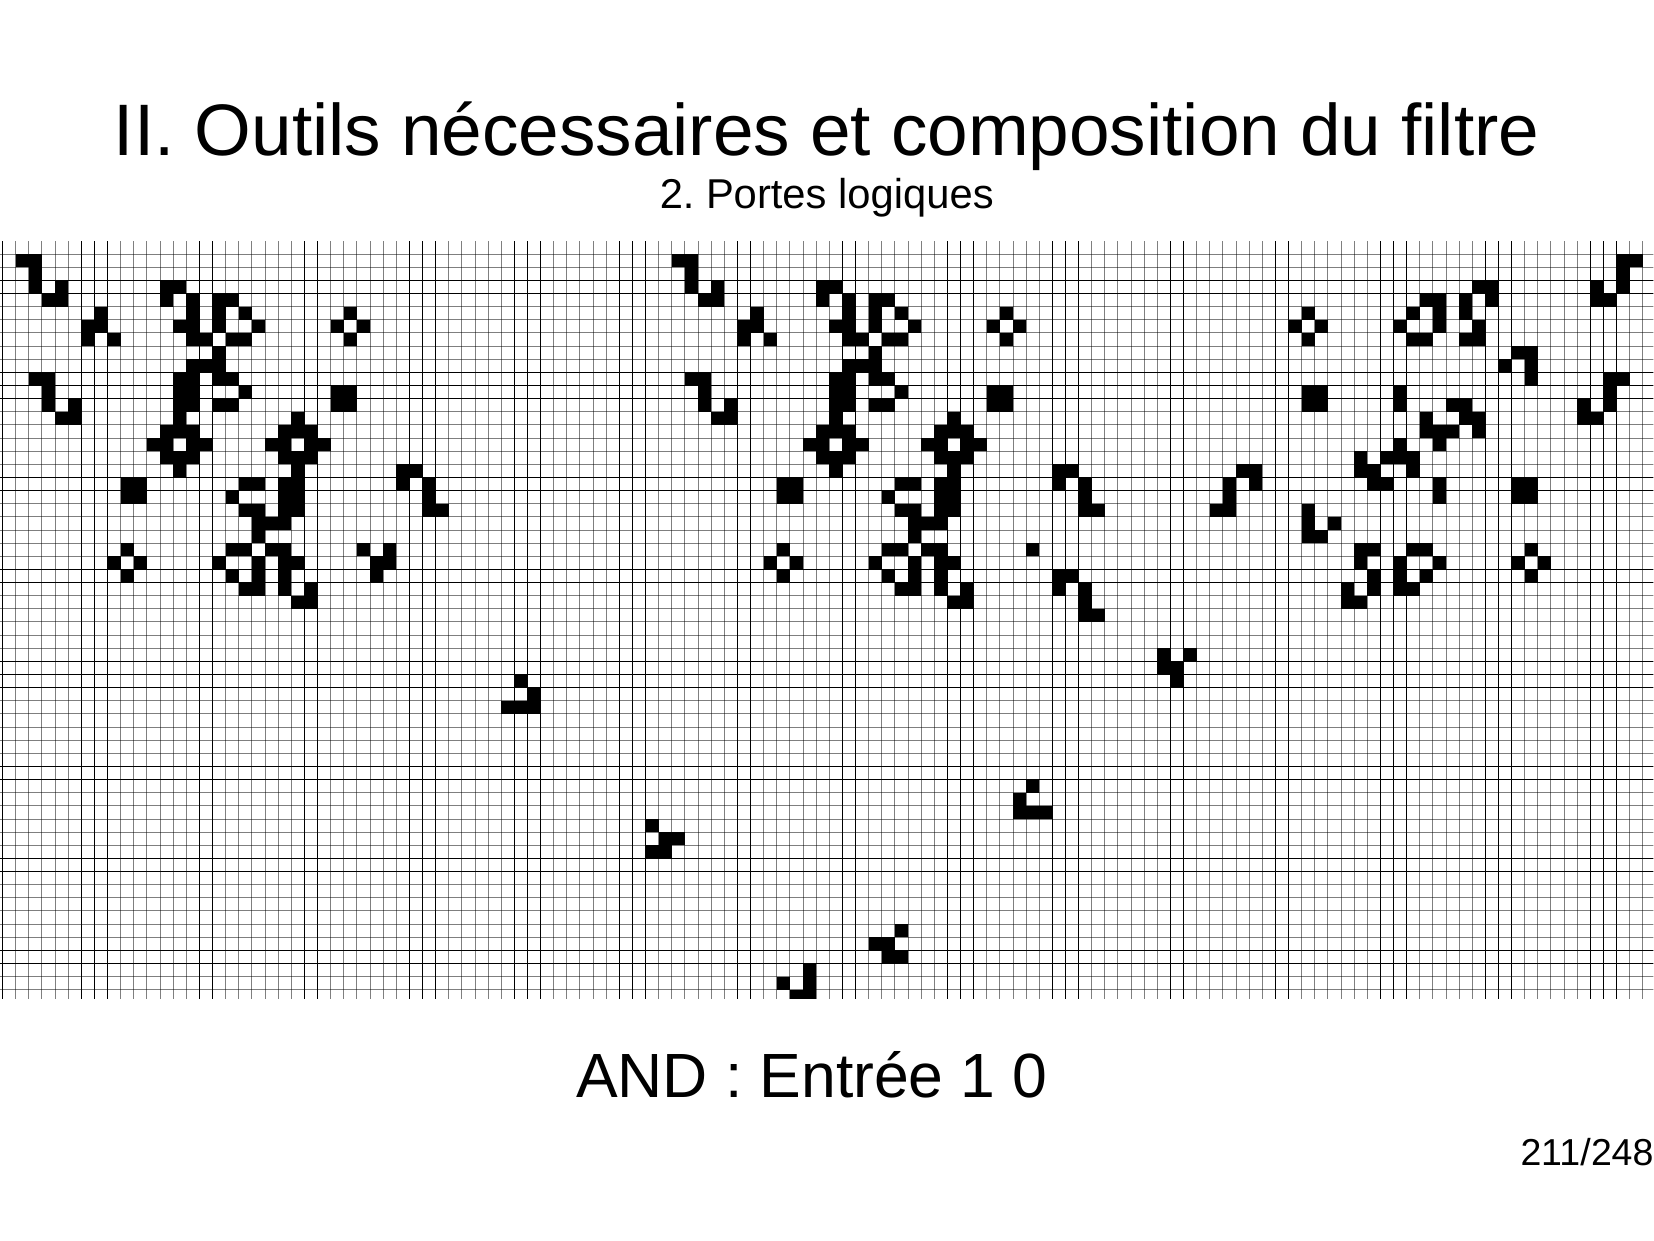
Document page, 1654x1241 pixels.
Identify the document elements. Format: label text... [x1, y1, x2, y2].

picture [0, 241, 1654, 999]
title II. Outils nécessaires et composition du filtre 2. Portes logiques [82, 49, 1572, 257]
text_box <number>/248 [1505, 1124, 1654, 1182]
text_box AND : Entrée 1 0 [561, 1033, 1064, 1119]
